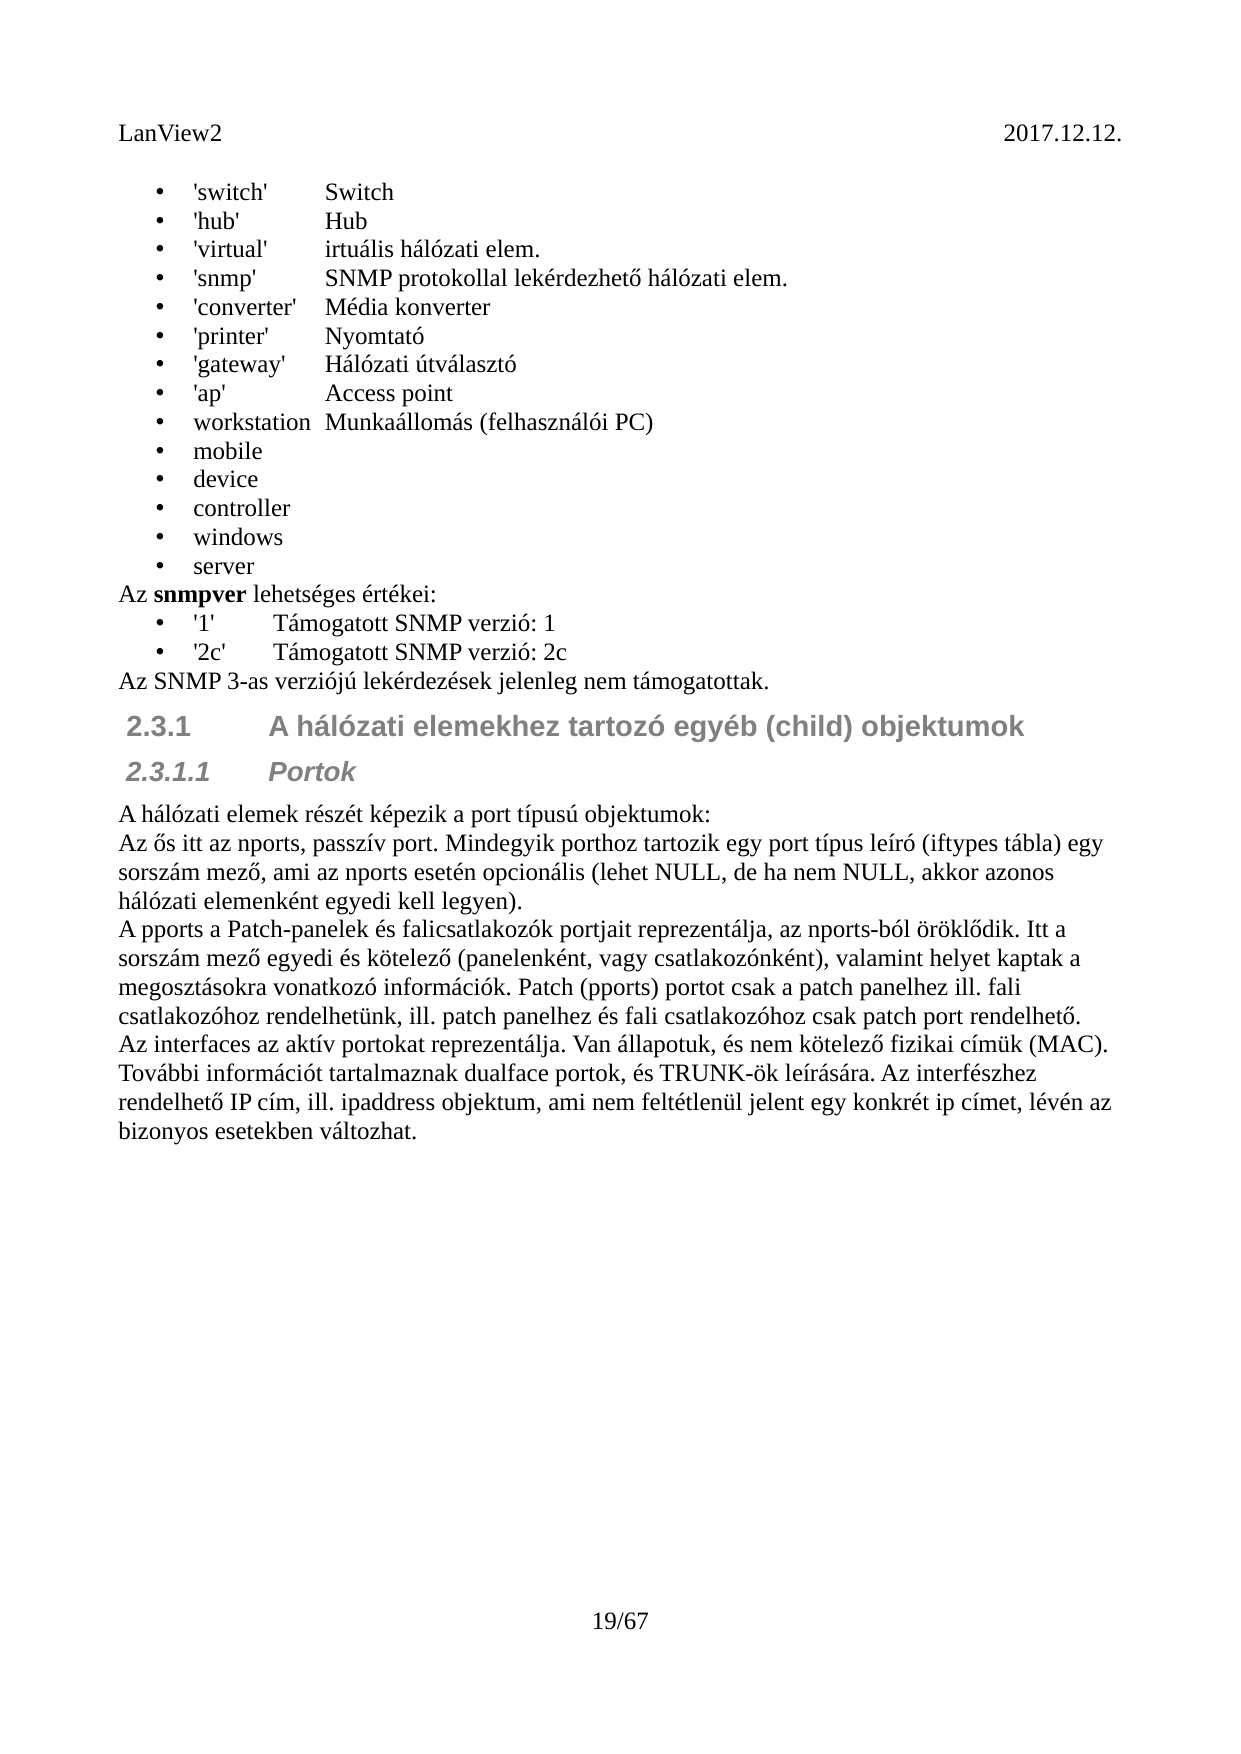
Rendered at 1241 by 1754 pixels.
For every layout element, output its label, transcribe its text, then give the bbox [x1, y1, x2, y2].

list '1' Támogatott SNMP verzió: 1 [156, 608, 1122, 637]
text A hálózati elemek részét képezik a port típusú objektumok: [118, 799, 1122, 828]
text Az SNMP 3-as verziójú lekérdezések jelenleg nem támogatottak. [118, 666, 1122, 694]
list 'ap' Access point [156, 378, 1122, 407]
list 'printer' Nyomtató [156, 321, 1122, 349]
list '2c' Támogatott SNMP verzió: 2c [156, 637, 1122, 666]
text Az ős itt az nports, passzív port. Mindegyik porthoz tartozik egy port típus leíró (iftypes tábla) egy sorszám mező, ami az nports esetén opcionális (lehet NULL, de ha nem NULL, akkor azonos hálózati elemenként egyedi kell legyen). [118, 828, 1122, 914]
list mobile [156, 436, 1122, 464]
list 'converter' Média konverter [156, 292, 1122, 321]
list 'virtual' irtuális hálózati elem. [156, 234, 1122, 263]
text Az interfaces az aktív portokat reprezentálja. Van állapotuk, és nem kötelező fizikai címük (MAC). További információt tartalmaznak dualface portok, és TRUNK-ök leírására. Az interfészhez rendelhető IP cím, ill. ipaddress objektum, ami nem feltétlenül jelent egy konkrét ip címet, lévén az bizonyos esetekben változhat. [118, 1029, 1122, 1144]
list workstation Munkaállomás (felhasználói PC) [156, 407, 1122, 436]
list 'switch' Switch [156, 177, 1122, 206]
list 'gateway' Hálózati útválasztó [156, 349, 1122, 378]
list 'snmp' SNMP protokollal lekérdezhető hálózati elem. [156, 263, 1122, 292]
list server [156, 551, 1122, 579]
list windows [156, 522, 1122, 551]
subtitle Portok [118, 755, 1122, 787]
text Az snmpver lehetséges értékei: [118, 579, 1122, 608]
list 'hub' Hub [156, 206, 1122, 234]
list controller [156, 493, 1122, 522]
text A pports a Patch-panelek és falicsatlakozók portjait reprezentálja, az nports-ból öröklődik. Itt a sorszám mező egyedi és kötelező (panelenként, vagy csatlakozónként), valamint helyet kaptak a megosztásokra vonatkozó információk. Patch (pports) portot csak a patch panelhez ill. fali csatlakozóhoz rendelhetünk, ill. patch panelhez és fali csatlakozóhoz csak patch port rendelhető. [118, 914, 1122, 1029]
subtitle A hálózati elemekhez tartozó egyéb (child) objektumok [118, 709, 1122, 743]
list device [156, 464, 1122, 493]
